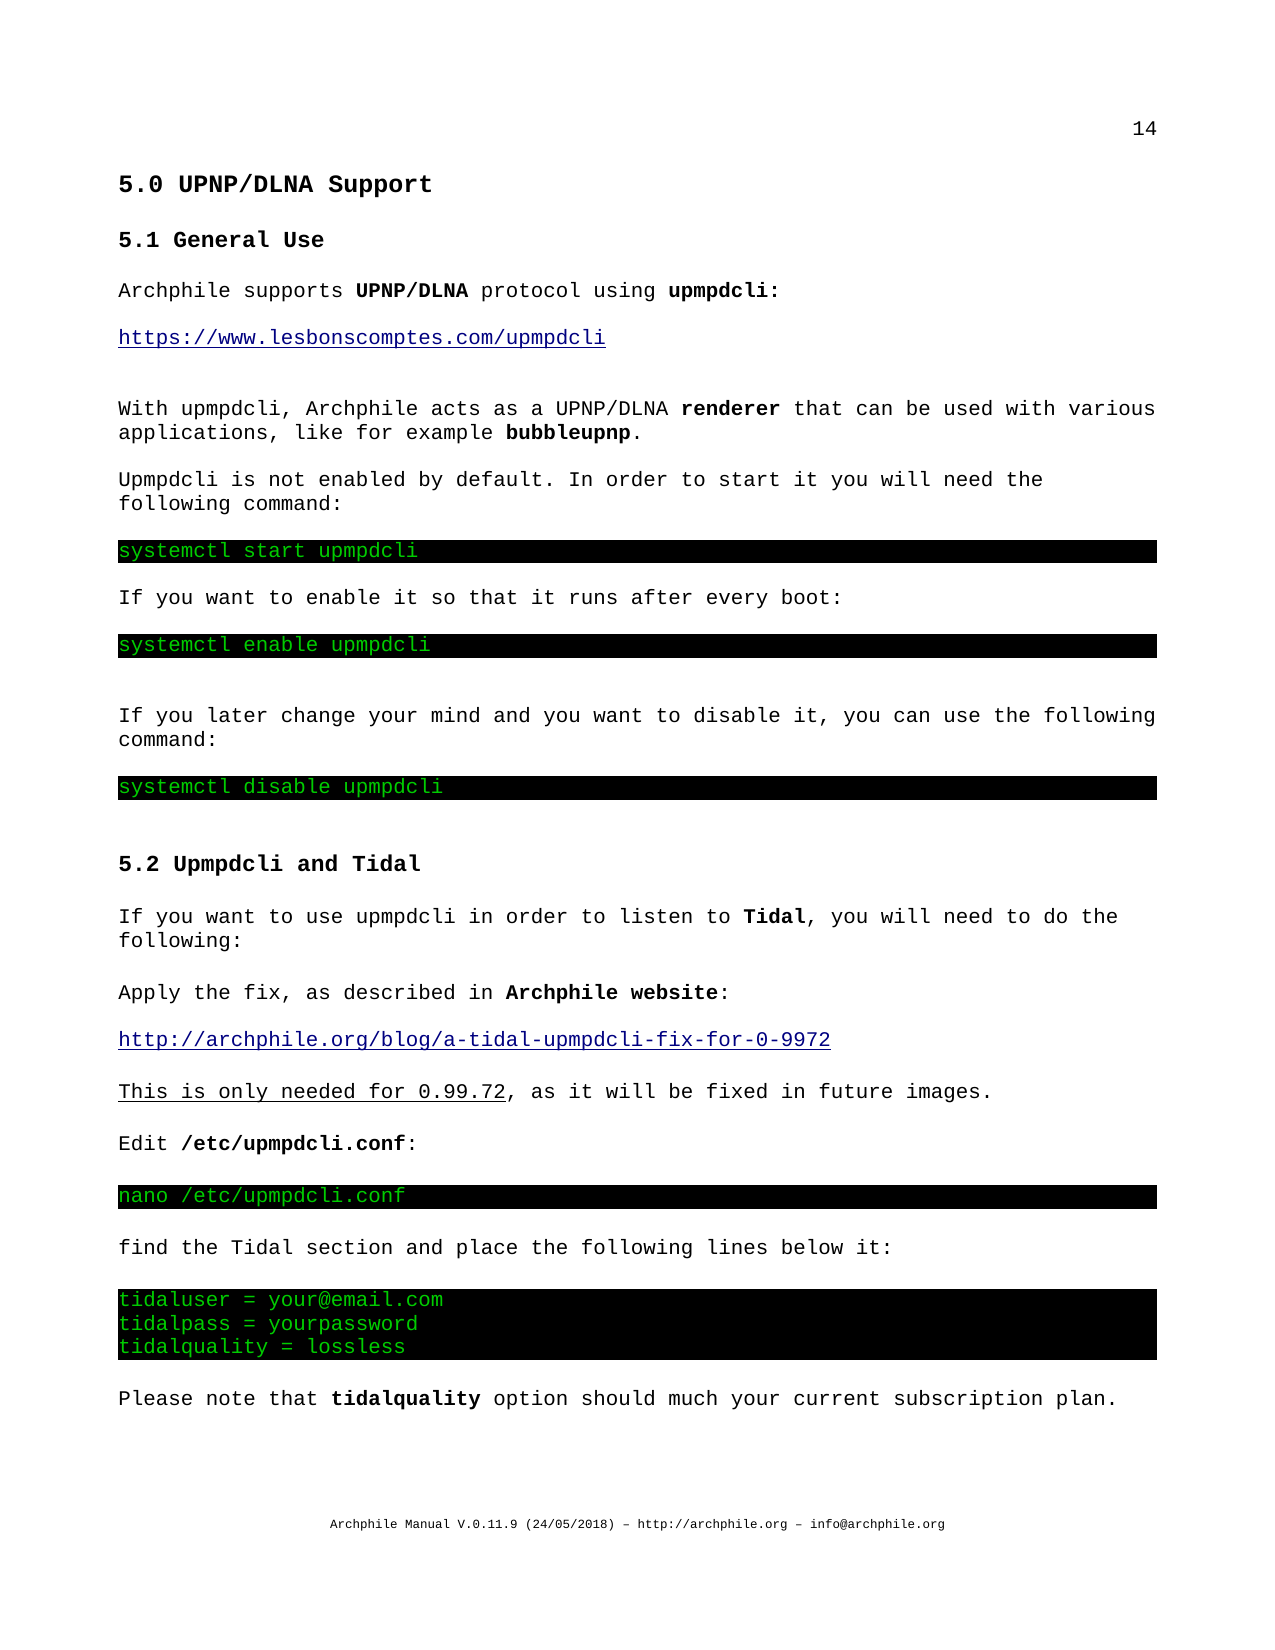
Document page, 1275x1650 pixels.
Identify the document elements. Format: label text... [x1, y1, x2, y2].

text Archphile supports UPNP/DLNA protocol using upmpdcli: [118, 280, 1157, 303]
text systemctl disable upmpdcli [118, 776, 1157, 800]
text This is only needed for 0.99.72, as it will be fixed in future images. [118, 1081, 1157, 1105]
text 5.0 UPNP/DLNA Support [118, 171, 1157, 199]
text find the Tidal section and place the following lines below it: [118, 1237, 1157, 1261]
text If you later change your mind and you want to disable it, you can use the following command: [118, 705, 1157, 753]
text nano /etc/upmpdcli.conf [118, 1185, 1157, 1209]
text systemctl start upmpdcli [118, 540, 1157, 563]
text Apply the fix, as described in Archphile website: [118, 982, 1157, 1006]
text systemctl enable upmpdcli [118, 634, 1157, 658]
text 5.2 Upmpdcli and Tidal [118, 852, 1157, 878]
text 5.1 General Use [118, 228, 1157, 254]
text Please note that tidalquality option should much your current subscription plan. [118, 1388, 1157, 1412]
text With upmpdcli, Archphile acts as a UPNP/DLNA renderer that can be used with various applications, like for example bubbleupnp. [118, 398, 1157, 445]
text http://archphile.org/blog/a-tidal-upmpdcli-fix-for-0-9972 [118, 1029, 1157, 1053]
text tidaluser = your@email.com tidalpass = yourpassword tidalquality = lossless [118, 1289, 1157, 1360]
text Edit /etc/upmpdcli.conf: [118, 1133, 1157, 1157]
text Upmpdcli is not enabled by default. In order to start it you will need the following command: [118, 469, 1157, 516]
text If you want to use upmpdcli in order to listen to Tidal, you will need to do the following: [118, 906, 1157, 953]
text If you want to enable it so that it runs after every boot: [118, 587, 1157, 611]
text https://www.lesbonscomptes.com/upmpdcli [118, 327, 1157, 351]
